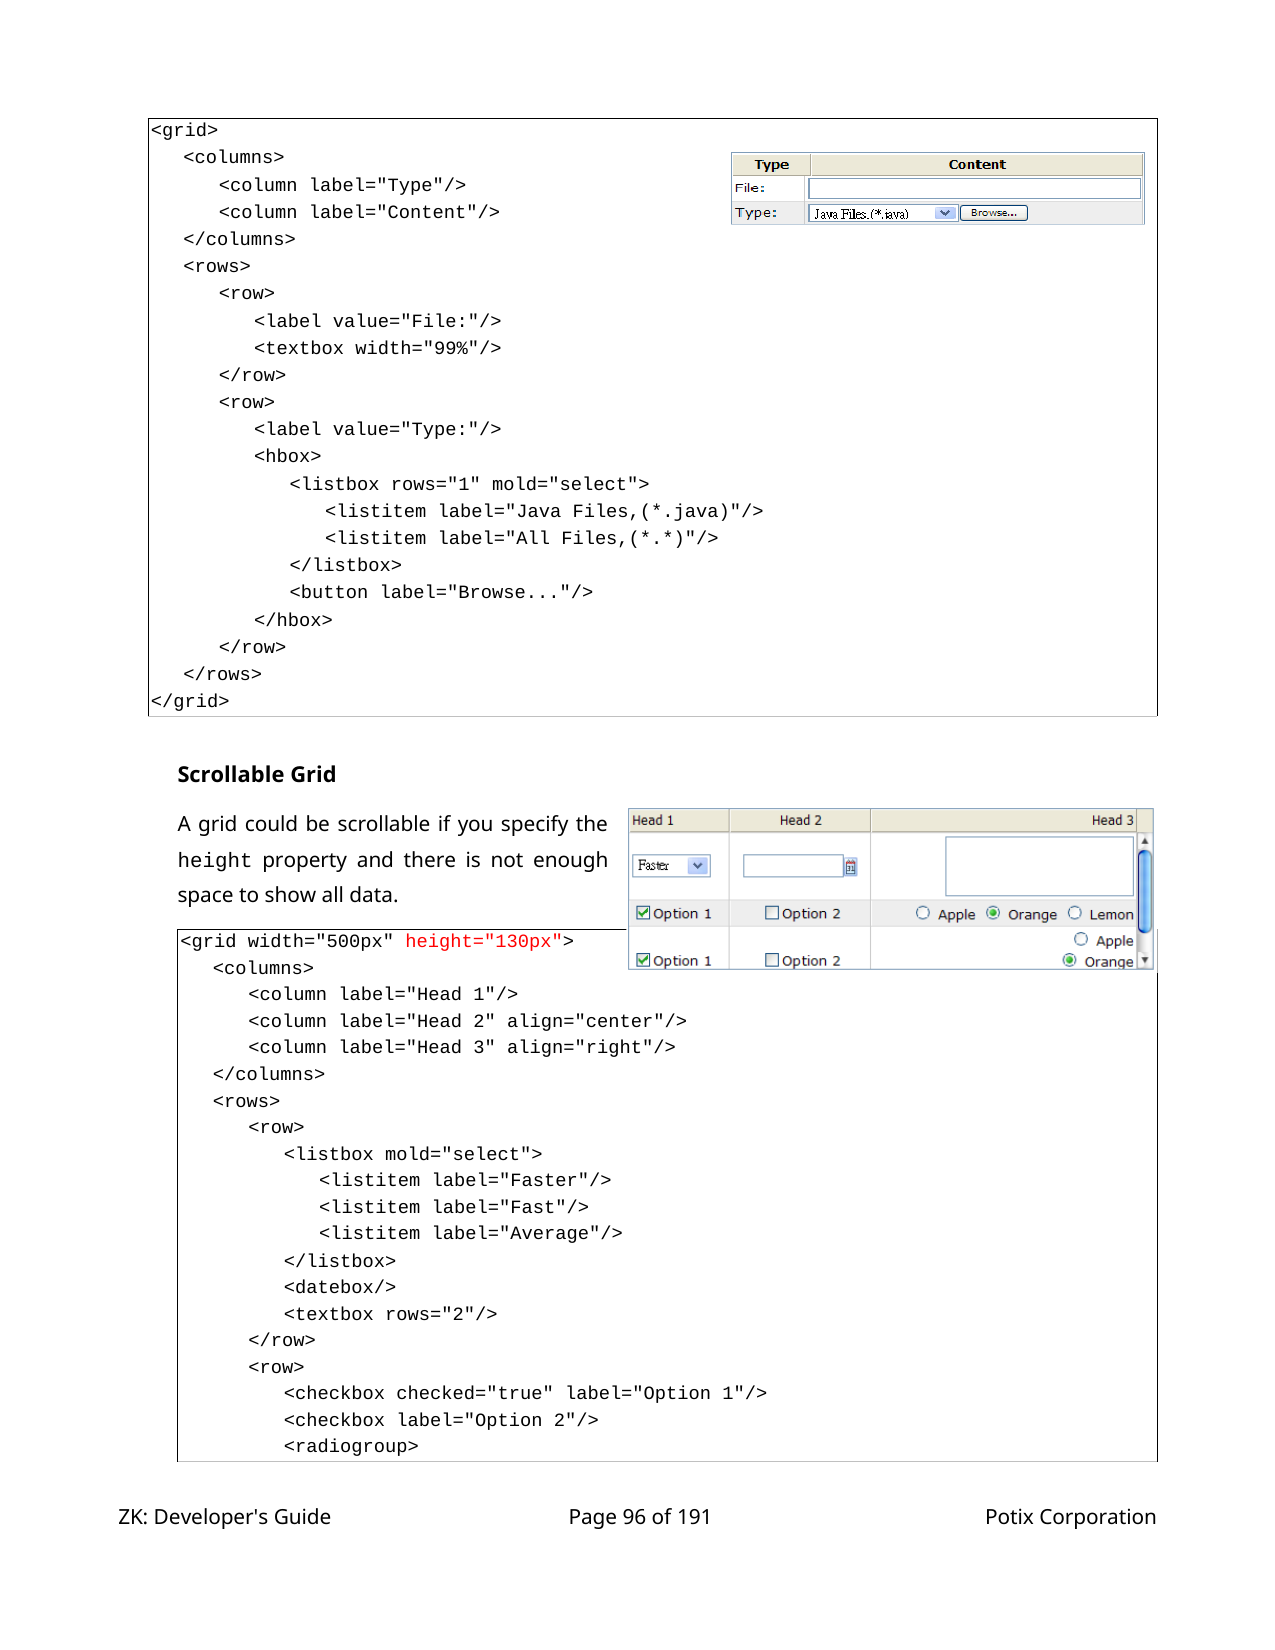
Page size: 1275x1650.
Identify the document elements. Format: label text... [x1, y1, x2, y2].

text </rows> [149, 662, 1157, 686]
text <columns> [149, 145, 1157, 169]
text </row> [149, 363, 1157, 387]
text <label value="Type:"/> [149, 417, 1157, 441]
text </columns> [149, 227, 1157, 251]
text </hbox> [149, 607, 1157, 632]
text <grid> [149, 119, 1157, 142]
text <row> [149, 390, 1157, 414]
text <row> [149, 281, 1157, 306]
text A grid could be scrollable if you specify the height property and there is not enough space to show all data. [177, 809, 626, 908]
subtitle Scrollable Grid [177, 759, 1157, 789]
text <button label="Browse..."/> [149, 580, 1157, 604]
text <listitem label="All Files,(*.*)"/> [149, 526, 1157, 550]
text <grid width="500px" height="130px"> <columns> <column label="Head 1"/> <column label="Head 2" align="center"/> <column label="Head 3" align="right"/> </columns> <rows> <row> <listbox mold="select"> <listitem label="Faster"/> <listitem label="Fast"/> <listitem label="Average"/> [178, 930, 1157, 1246]
text <hbox> [149, 444, 1157, 469]
text </grid> [149, 689, 1157, 716]
text <column label="Type"/> [149, 172, 731, 197]
text <listbox rows="1" mold="select"> [149, 472, 1157, 496]
text <listitem label="Java Files,(*.java)"/> [149, 499, 1157, 523]
text <column label="Content"/> [149, 200, 731, 224]
picture [731, 151, 1148, 225]
text </listbox> [149, 553, 1157, 577]
text </listbox> <datebox/> <textbox rows="2"/> </row> <row> <checkbox checked="true" label="Option 1"/> <checkbox label="Option 2"/> <radiogroup> [178, 1248, 1157, 1461]
picture [626, 806, 1158, 973]
text <label value="File:"/> [149, 308, 1157, 333]
text <textbox width="99%"/> [149, 336, 1157, 360]
text </row> [149, 635, 1157, 659]
text <rows> [149, 254, 1157, 278]
